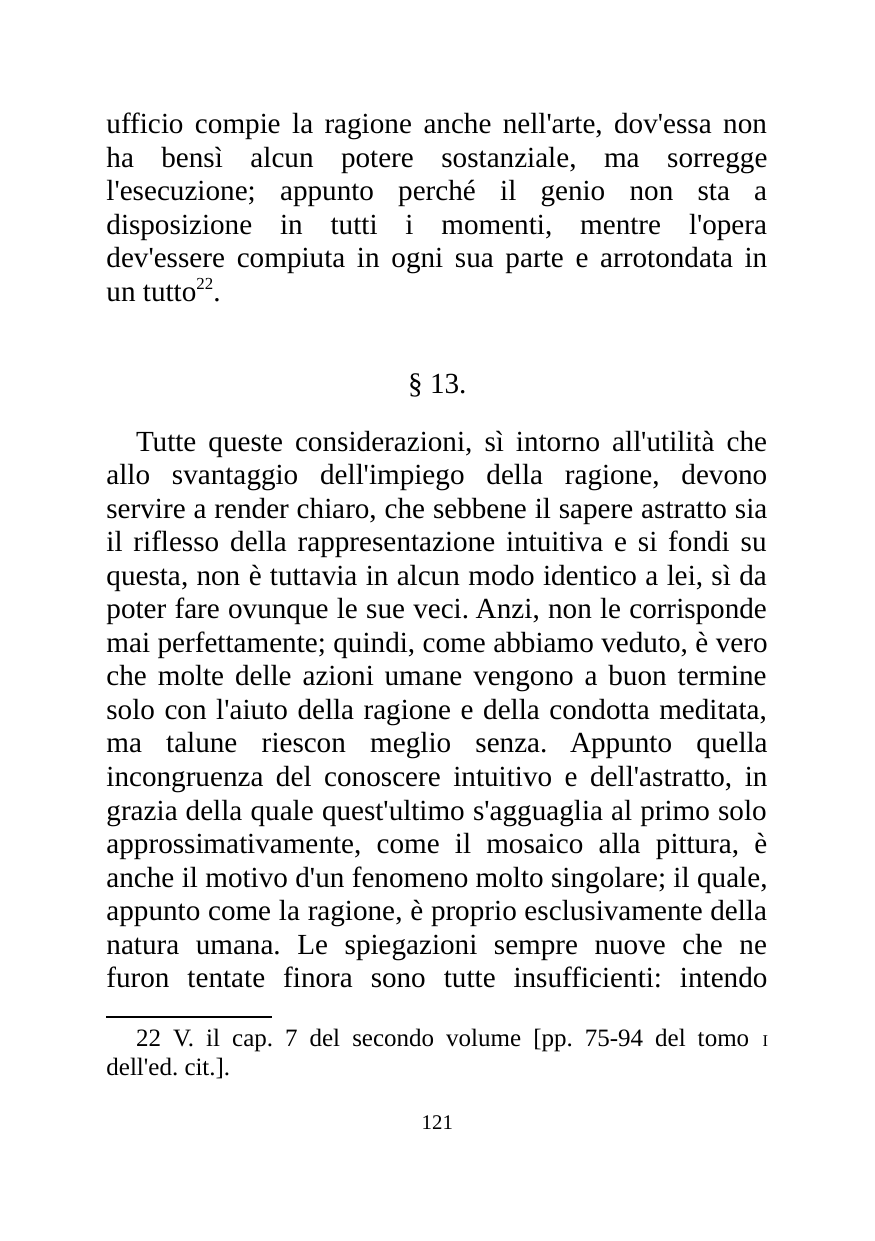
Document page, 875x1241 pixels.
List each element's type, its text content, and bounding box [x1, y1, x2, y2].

text V. il cap. 7 del secondo volume [pp. 75-94 del tomo i dell'ed. cit.]. [106, 1023, 768, 1080]
subtitle § 13. [106, 367, 768, 400]
text Tutte queste considerazioni, sì intorno all'utilità che allo svantaggio dell'impiego della ragione, devono servire a render chiaro, che sebbene il sapere astratto sia il riflesso della rappresentazione intuitiva e si fondi su questa, non è tuttavia in alcun modo identico a lei, sì da poter fare ovunque le sue veci. Anzi, non le corrisponde mai perfettamente; quindi, come abbiamo veduto, è vero che molte delle azioni umane vengono a buon termine solo con l'aiuto della ragione e della condotta meditata, ma talune riescon meglio senza. Appunto quella incongruenza del conoscere intuitivo e dell'astratto, in grazia della quale quest'ultimo s'agguaglia al primo solo approssimativamente, come il mosaico alla pittura, è anche il motivo d'un fenomeno molto singolare; il quale, appunto come la ragione, è proprio esclusivamente della natura umana. Le spiegazioni sempre nuove che ne furon tentate finora sono tutte insufficienti: intendo [106, 424, 768, 994]
text ufficio compie la ragione anche nell'arte, dov'essa non ha bensì alcun potere sostanziale, ma sorregge l'esecuzione; appunto perché il genio non sta a disposizione in tutti i momenti, mentre l'opera dev'essere compiuta in ogni sua parte e arrotondata in un tutto. [106, 106, 768, 307]
